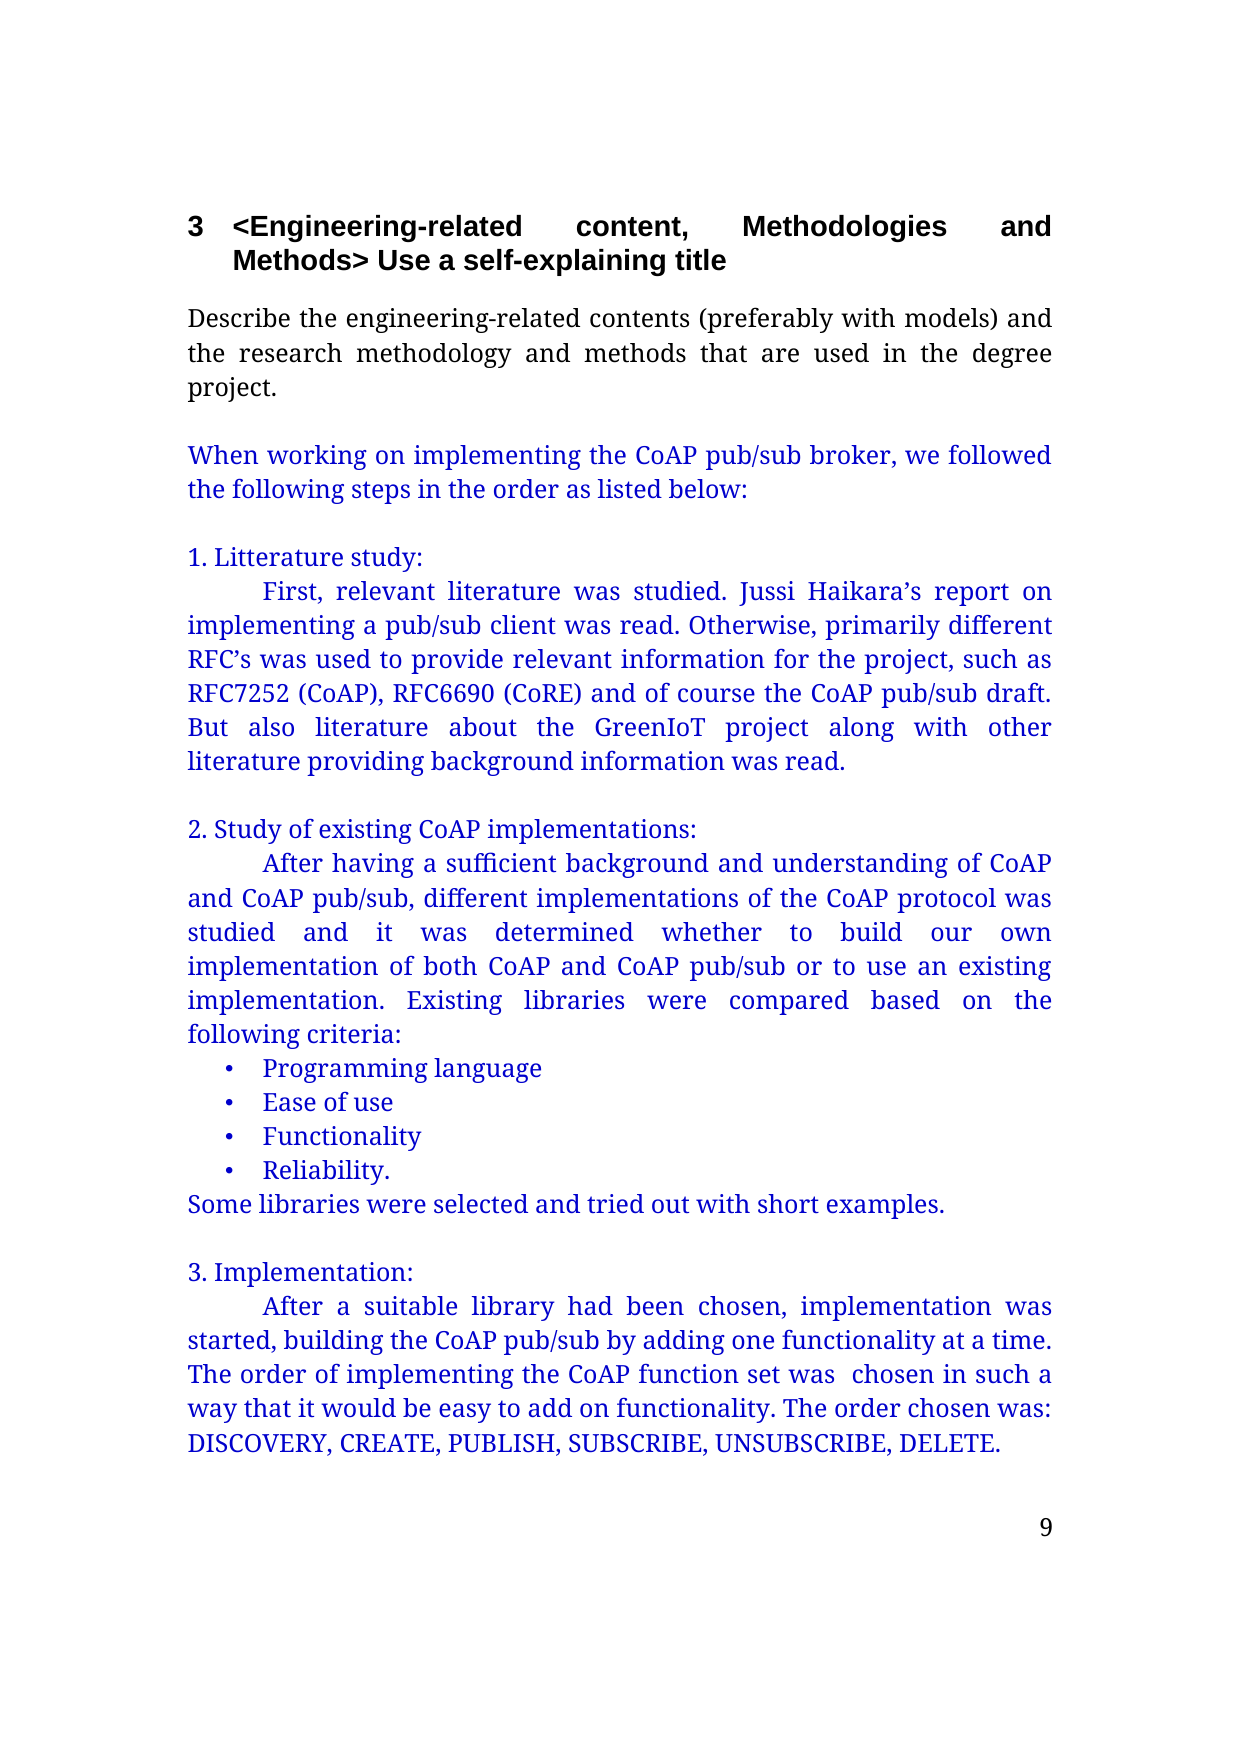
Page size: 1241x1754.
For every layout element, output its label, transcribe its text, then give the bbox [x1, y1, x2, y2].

text After having a sufficient background and understanding of CoAP and CoAP pub/sub, different implementations of the CoAP protocol was studied and it was determined whether to build our own implementation of both CoAP and CoAP pub/sub or to use an existing implementation. Existing libraries were compared based on the following criteria: [187, 846, 1053, 1051]
list Ease of use [225, 1084, 1053, 1119]
text First, relevant literature was studied. Jussi Haikara’s report on implementing a pub/sub client was read. Otherwise, primarily different RFC’s was used to provide relevant information for the project, such as RFC7252 (CoAP), RFC6690 (CoRE) and of course the CoAP pub/sub draft. But also literature about the GreenIoT project along with other literature providing background information was read. [187, 574, 1053, 778]
list Programming language [225, 1051, 1053, 1084]
subtitle <Engineering-related content, Methodologies and Methods> Use a self-explaining title [187, 209, 1053, 276]
text Describe the engineering-related contents (preferably with models) and the research methodology and methods that are used in the degree project. [187, 301, 1053, 403]
list Reliability. [225, 1153, 1053, 1187]
text 1. Litterature study: [187, 539, 1053, 574]
text Some libraries were selected and tried out with short examples. [187, 1187, 1053, 1221]
text After a suitable library had been chosen, implementation was started, building the CoAP pub/sub by adding one functionality at a time. The order of implementing the CoAP function set was chosen in such a way that it would be easy to add on functionality. The order chosen was: DISCOVERY, CREATE, PUBLISH, SUBSCRIBE, UNSUBSCRIBE, DELETE. [187, 1289, 1053, 1459]
text When working on implementing the CoAP pub/sub broker, we followed the following steps in the order as listed below: [187, 437, 1053, 506]
list Functionality [225, 1119, 1053, 1153]
text 2. Study of existing CoAP implementations: [187, 812, 1053, 846]
text 3. Implementation: [187, 1255, 1053, 1289]
